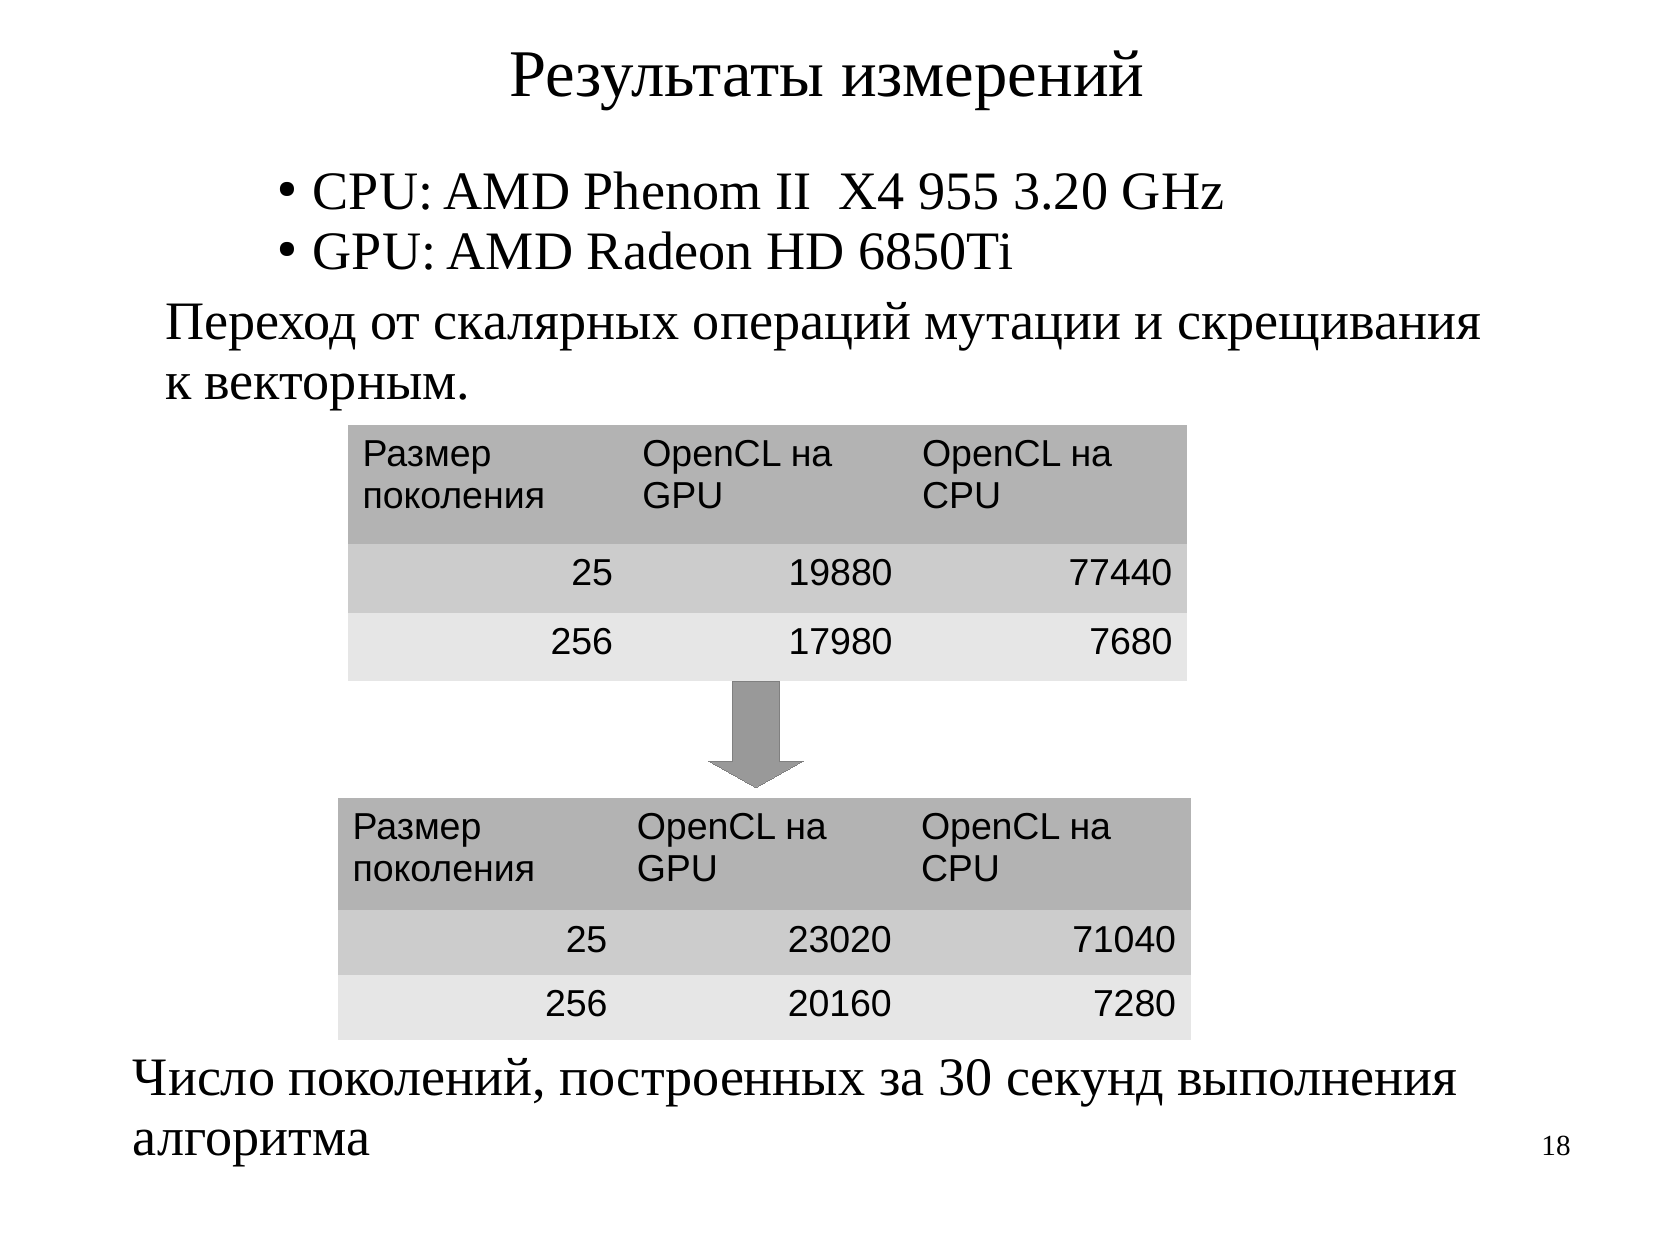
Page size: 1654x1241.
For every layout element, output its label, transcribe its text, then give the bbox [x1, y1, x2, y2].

table_cell 77440 [907, 544, 1187, 613]
text_box Число поколений, построенных за 30 секунд выполнения алгоритма [118, 1039, 1489, 1177]
table_cell 256 [348, 613, 628, 681]
table_header OpenCL на GPU [628, 425, 907, 544]
table_cell 17980 [628, 613, 907, 681]
table_header OpenCL на GPU [622, 798, 906, 910]
table_cell 25 [338, 910, 622, 975]
table_header OpenCL на СPU [906, 798, 1191, 910]
table_cell 7280 [906, 975, 1191, 1039]
table_cell 25 [348, 544, 628, 613]
text_box CPU: AMD Phenom II X4 955 3.20 GHz GPU: AMD Radeon HD 6850Ti [262, 153, 1241, 283]
table_cell 23020 [622, 910, 906, 975]
table_header OpenCL на СPU [907, 425, 1187, 544]
table_header Размер поколения [338, 798, 622, 910]
text_box Результаты измерений [494, 29, 1160, 119]
table_cell 7680 [907, 613, 1187, 681]
table_cell 19880 [628, 544, 907, 613]
table_cell 20160 [622, 975, 906, 1039]
text_box Переход от скалярных операций мутации и скрещивания к векторным. [150, 283, 1512, 421]
table_cell 256 [338, 975, 622, 1039]
table_header Размер поколения [348, 425, 628, 544]
table_cell 71040 [906, 910, 1191, 975]
text_box [708, 681, 804, 788]
